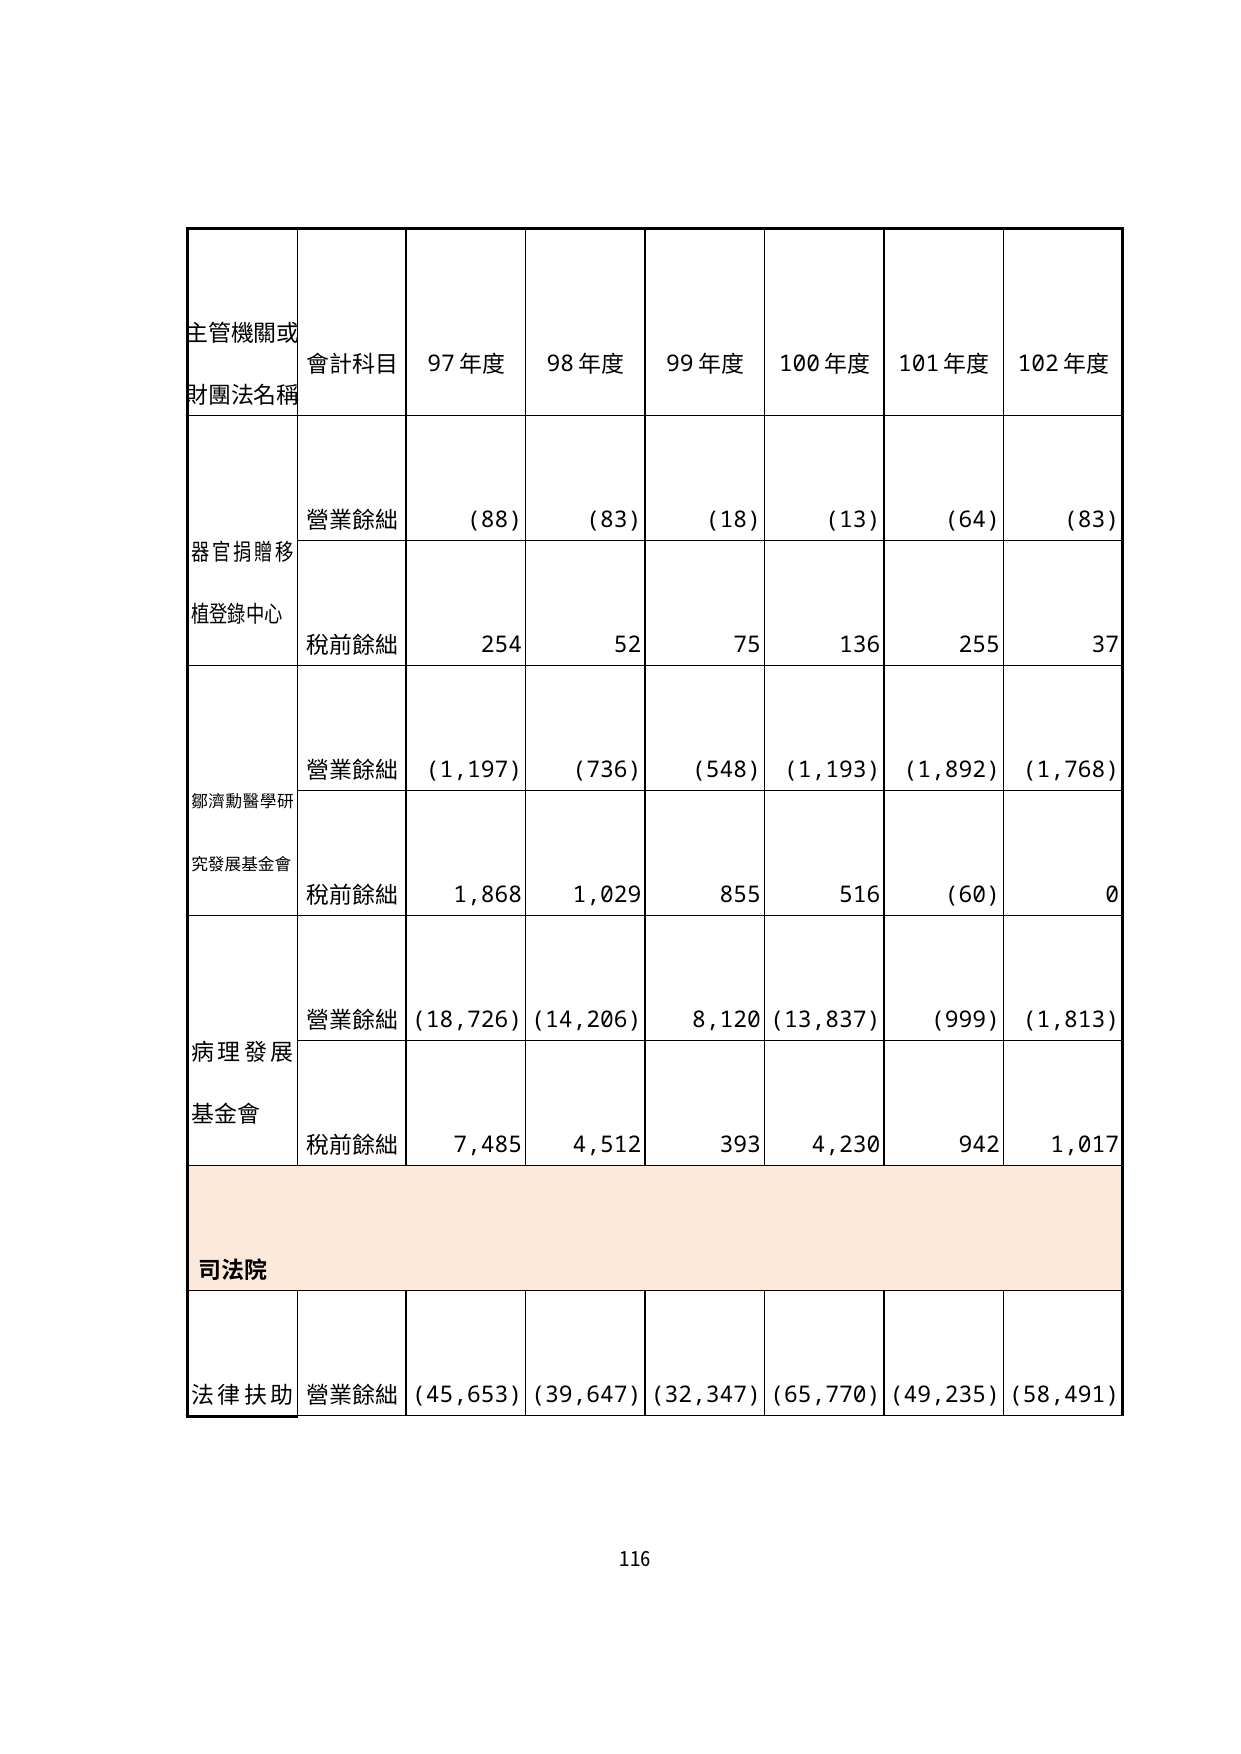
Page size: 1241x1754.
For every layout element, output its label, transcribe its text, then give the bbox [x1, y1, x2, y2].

table_cell (1,768) [1004, 666, 1121, 790]
table_cell (83) [526, 416, 644, 540]
table_cell 52 [526, 541, 644, 665]
table_header 98年度 [526, 230, 644, 415]
table_cell 1,868 [407, 791, 525, 915]
table_header 101年度 [885, 230, 1003, 415]
table_cell 516 [765, 791, 883, 915]
table_cell 4,230 [765, 1041, 883, 1165]
table_cell 器官捐贈移植登錄中心 [189, 416, 297, 665]
table_cell 稅前餘絀 [298, 1041, 405, 1165]
table_cell 7,485 [407, 1041, 525, 1165]
table_cell (1,813) [1004, 916, 1121, 1040]
table_cell (18) [646, 416, 764, 540]
table_cell 4,512 [526, 1041, 644, 1165]
table_cell 1,017 [1004, 1041, 1121, 1165]
table_cell (88) [407, 416, 525, 540]
table_cell (32,347) [646, 1291, 764, 1415]
table_cell 稅前餘絀 [298, 541, 405, 665]
table_cell 稅前餘絀 [298, 791, 405, 915]
table_cell 942 [885, 1041, 1003, 1165]
table_header 102年度 [1004, 230, 1121, 415]
table_cell (13,837) [765, 916, 883, 1040]
table_cell 255 [885, 541, 1003, 665]
table_cell (49,235) [885, 1291, 1003, 1415]
table_cell (548) [646, 666, 764, 790]
table_cell 75 [646, 541, 764, 665]
table_cell 營業餘絀 [298, 416, 405, 540]
table_cell 病理發展基金會 [189, 916, 297, 1165]
table_cell 8,120 [646, 916, 764, 1040]
table_header 100年度 [765, 230, 883, 415]
table_cell 營業餘絀 [298, 666, 405, 790]
table_cell 37 [1004, 541, 1121, 665]
table_cell (65,770) [765, 1291, 883, 1415]
table_cell 393 [646, 1041, 764, 1165]
table_cell (13) [765, 416, 883, 540]
table_cell (1,197) [407, 666, 525, 790]
table_cell (1,892) [885, 666, 1003, 790]
table_cell (64) [885, 416, 1003, 540]
table_cell (83) [1004, 416, 1121, 540]
table_cell (39,647) [526, 1291, 644, 1415]
table_cell (58,491) [1004, 1291, 1121, 1415]
table_header 97年度 [407, 230, 525, 415]
table_cell 0 [1004, 791, 1121, 915]
table_cell 鄒濟勳醫學研究發展基金會 [189, 666, 297, 915]
table_header 主管機關或財團法名稱 [189, 230, 297, 415]
table_cell 136 [765, 541, 883, 665]
table_cell 855 [646, 791, 764, 915]
table_cell 營業餘絀 [298, 1291, 405, 1415]
table_cell (14,206) [526, 916, 644, 1040]
table_cell (736) [526, 666, 644, 790]
table_cell 法律扶助 [189, 1291, 297, 1415]
table_header 會計科目 [298, 230, 405, 415]
table_cell (1,193) [765, 666, 883, 790]
table_cell 司法院 [189, 1166, 1121, 1290]
table_cell (60) [885, 791, 1003, 915]
table_cell 1,029 [526, 791, 644, 915]
table_cell (18,726) [407, 916, 525, 1040]
table_cell 營業餘絀 [298, 916, 405, 1040]
table_header 99年度 [646, 230, 764, 415]
table_cell (999) [885, 916, 1003, 1040]
table_cell 254 [407, 541, 525, 665]
table_cell (45,653) [407, 1291, 525, 1415]
